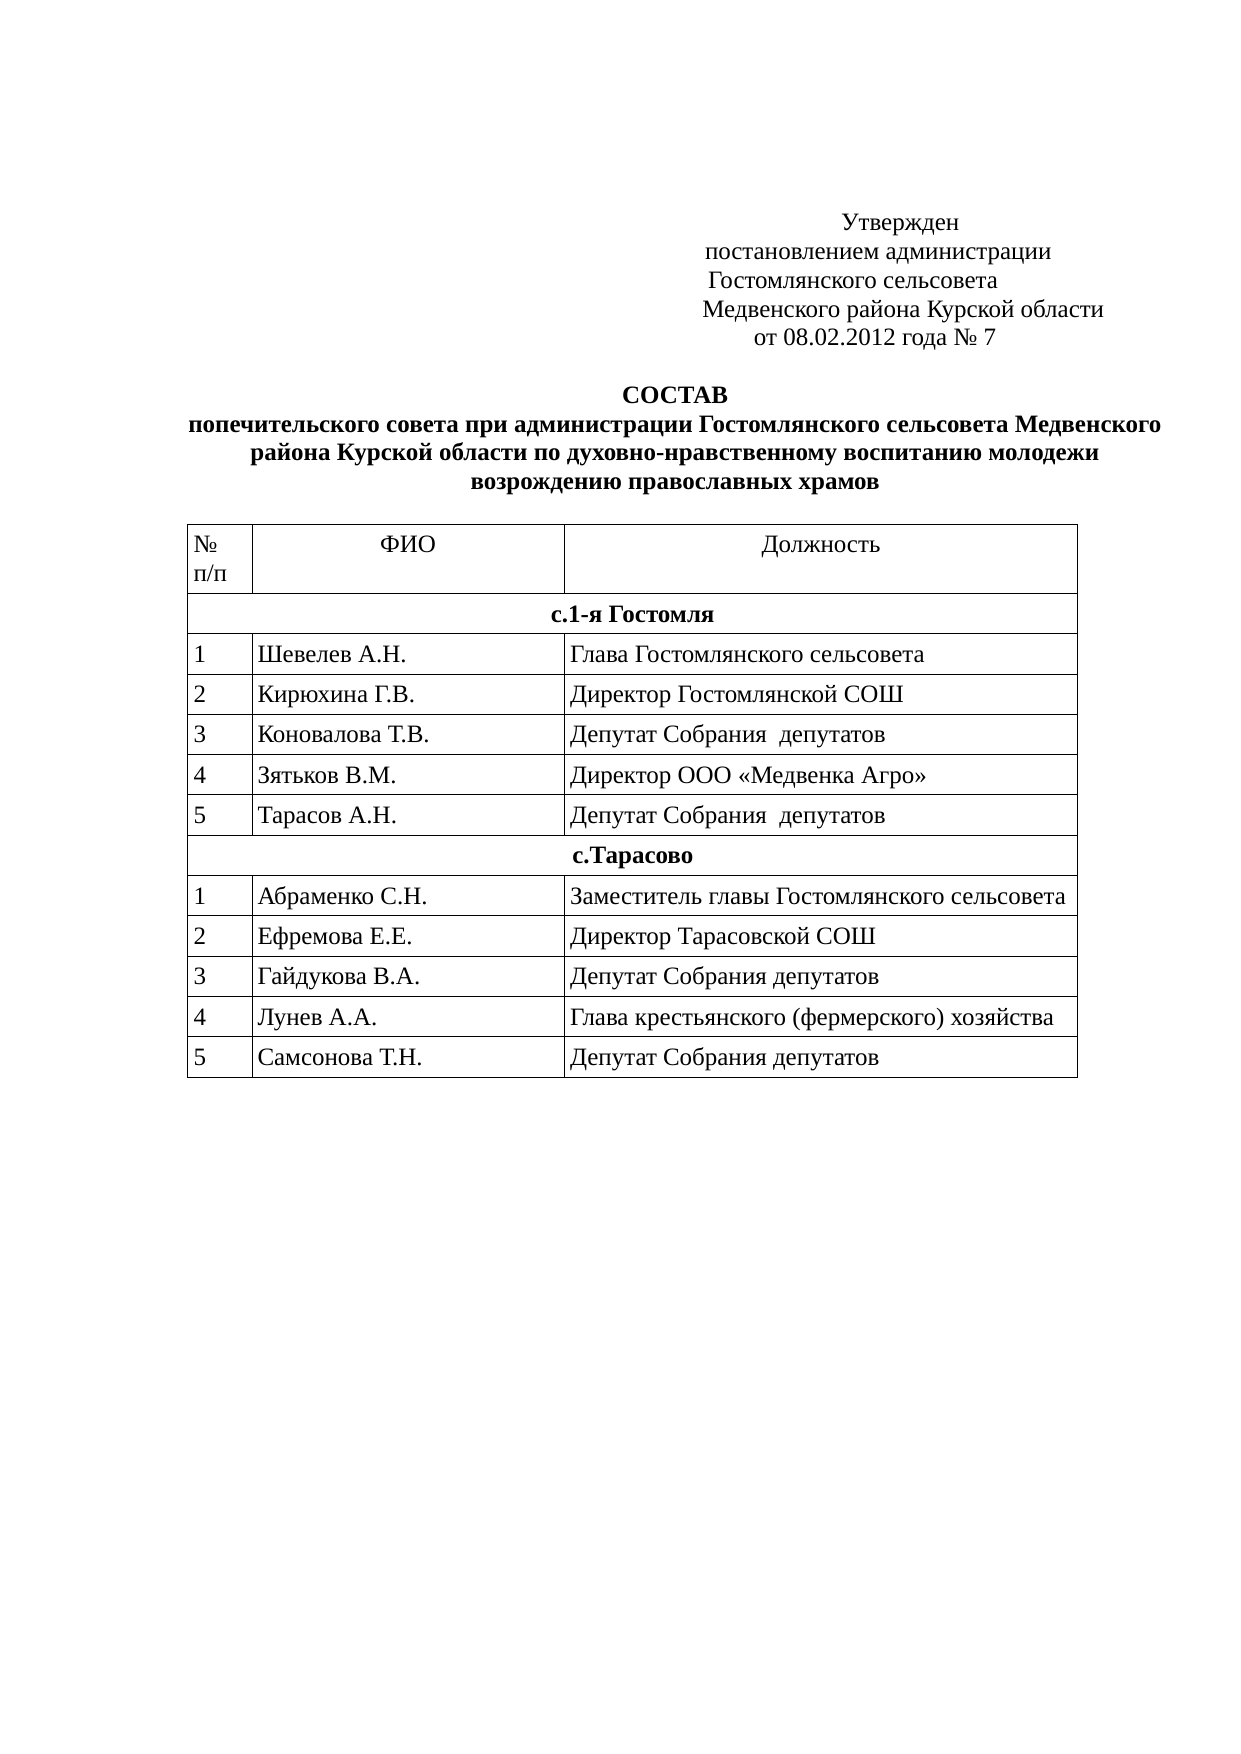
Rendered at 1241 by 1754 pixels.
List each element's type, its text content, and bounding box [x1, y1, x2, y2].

table_cell Шевелев А.Н. [253, 634, 564, 673]
text Утвержден [187, 207, 1162, 236]
table_cell 4 [188, 997, 252, 1036]
table_cell Тарасов А.Н. [253, 795, 564, 835]
table_cell с.Тарасово [188, 836, 1077, 875]
table_cell Абраменко С.Н. [253, 876, 564, 915]
table_cell Депутат Собрания депутатов [565, 957, 1077, 996]
table_cell Заместитель главы Гостомлянского сельсовета [565, 876, 1077, 915]
table_cell Депутат Собрания депутатов [565, 795, 1077, 835]
table_cell 4 [188, 755, 252, 794]
table_cell 3 [188, 957, 252, 996]
table_header Должность [565, 525, 1077, 593]
table_cell Кирюхина Г.В. [253, 675, 564, 714]
table_cell 3 [188, 715, 252, 754]
table_cell Депутат Собрания депутатов [565, 1037, 1077, 1077]
text от 08.02.2012 года № 7 [187, 322, 1162, 351]
table_cell Глава Гостомлянского сельсовета [565, 634, 1077, 673]
table_header № п/п [188, 525, 252, 593]
table_cell 5 [188, 795, 252, 835]
text попечительского совета при администрации Гостомлянского сельсовета Медвенского района Курской области по духовно-нравственному воспитанию молодежи возрождению православных храмов [187, 409, 1162, 495]
table_cell Депутат Собрания депутатов [565, 715, 1077, 754]
table_cell Директор ООО «Медвенка Агро» [565, 755, 1077, 794]
table_cell 2 [188, 916, 252, 956]
table_cell Ефремова Е.Е. [253, 916, 564, 956]
text Гостомлянского сельсовета [187, 265, 1162, 294]
table_cell Коновалова Т.В. [253, 715, 564, 754]
table_cell 2 [188, 675, 252, 714]
table_cell Директор Тарасовской СОШ [565, 916, 1077, 956]
table_cell Лунев А.А. [253, 997, 564, 1036]
text постановлением администрации [187, 236, 1162, 265]
table_cell 1 [188, 876, 252, 915]
text СОСТАВ [187, 380, 1162, 409]
table_cell с.1-я Гостомля [188, 594, 1077, 633]
table_cell Директор Гостомлянской СОШ [565, 675, 1077, 714]
table_cell Самсонова Т.Н. [253, 1037, 564, 1077]
table_cell Глава крестьянского (фермерского) хозяйства [565, 997, 1077, 1036]
table_cell Зятьков В.М. [253, 755, 564, 794]
text Медвенского района Курской области [187, 294, 1162, 322]
table_header ФИО [253, 525, 564, 593]
table_cell 1 [188, 634, 252, 673]
table_cell Гайдукова В.А. [253, 957, 564, 996]
table_cell 5 [188, 1037, 252, 1077]
